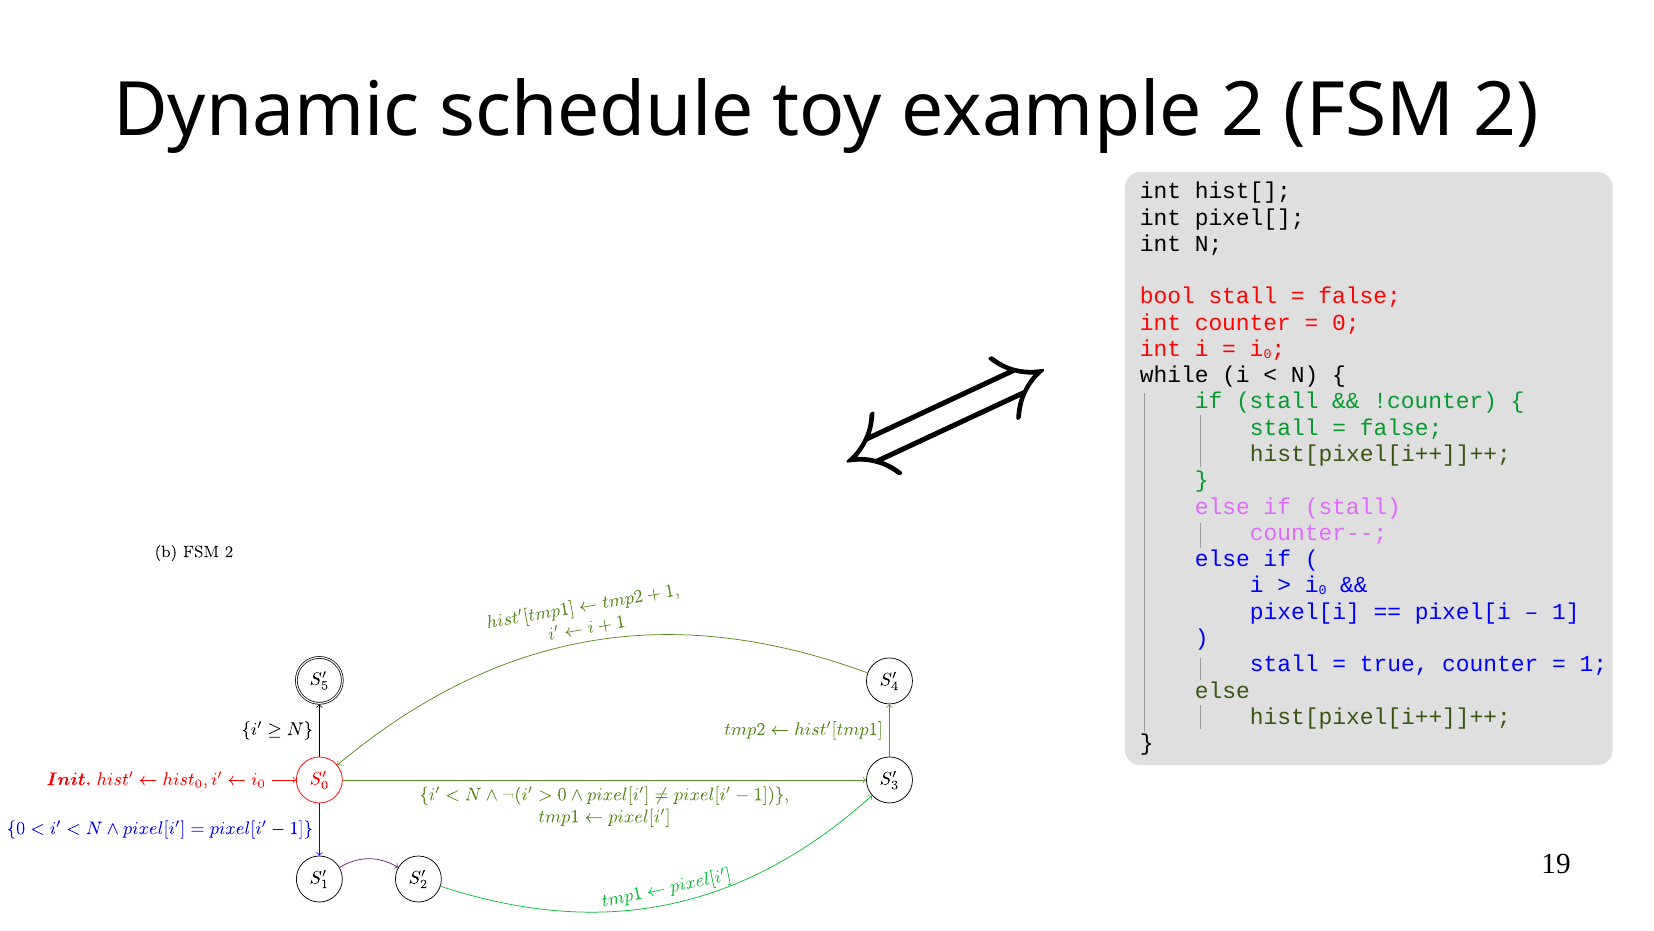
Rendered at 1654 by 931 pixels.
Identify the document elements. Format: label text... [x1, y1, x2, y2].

picture [0, 525, 968, 931]
text_box [834, 347, 1051, 488]
text_box Dynamic schedule toy example 2 (FSM 2) [96, 47, 1557, 156]
text_box int hist[]; int pixel[]; int N; bool stall = false; int counter = 0; int i = i0; while (i < N) { if (stall && !counter) { stall = false; hist[pixel[i++]]++; } else if (stall) counter--; else if ( i > i0 && pixel[i] == pixel[i – 1] ) stall = true, counter = 1; else hist[pixel[i++]]++; } [1125, 172, 1651, 766]
